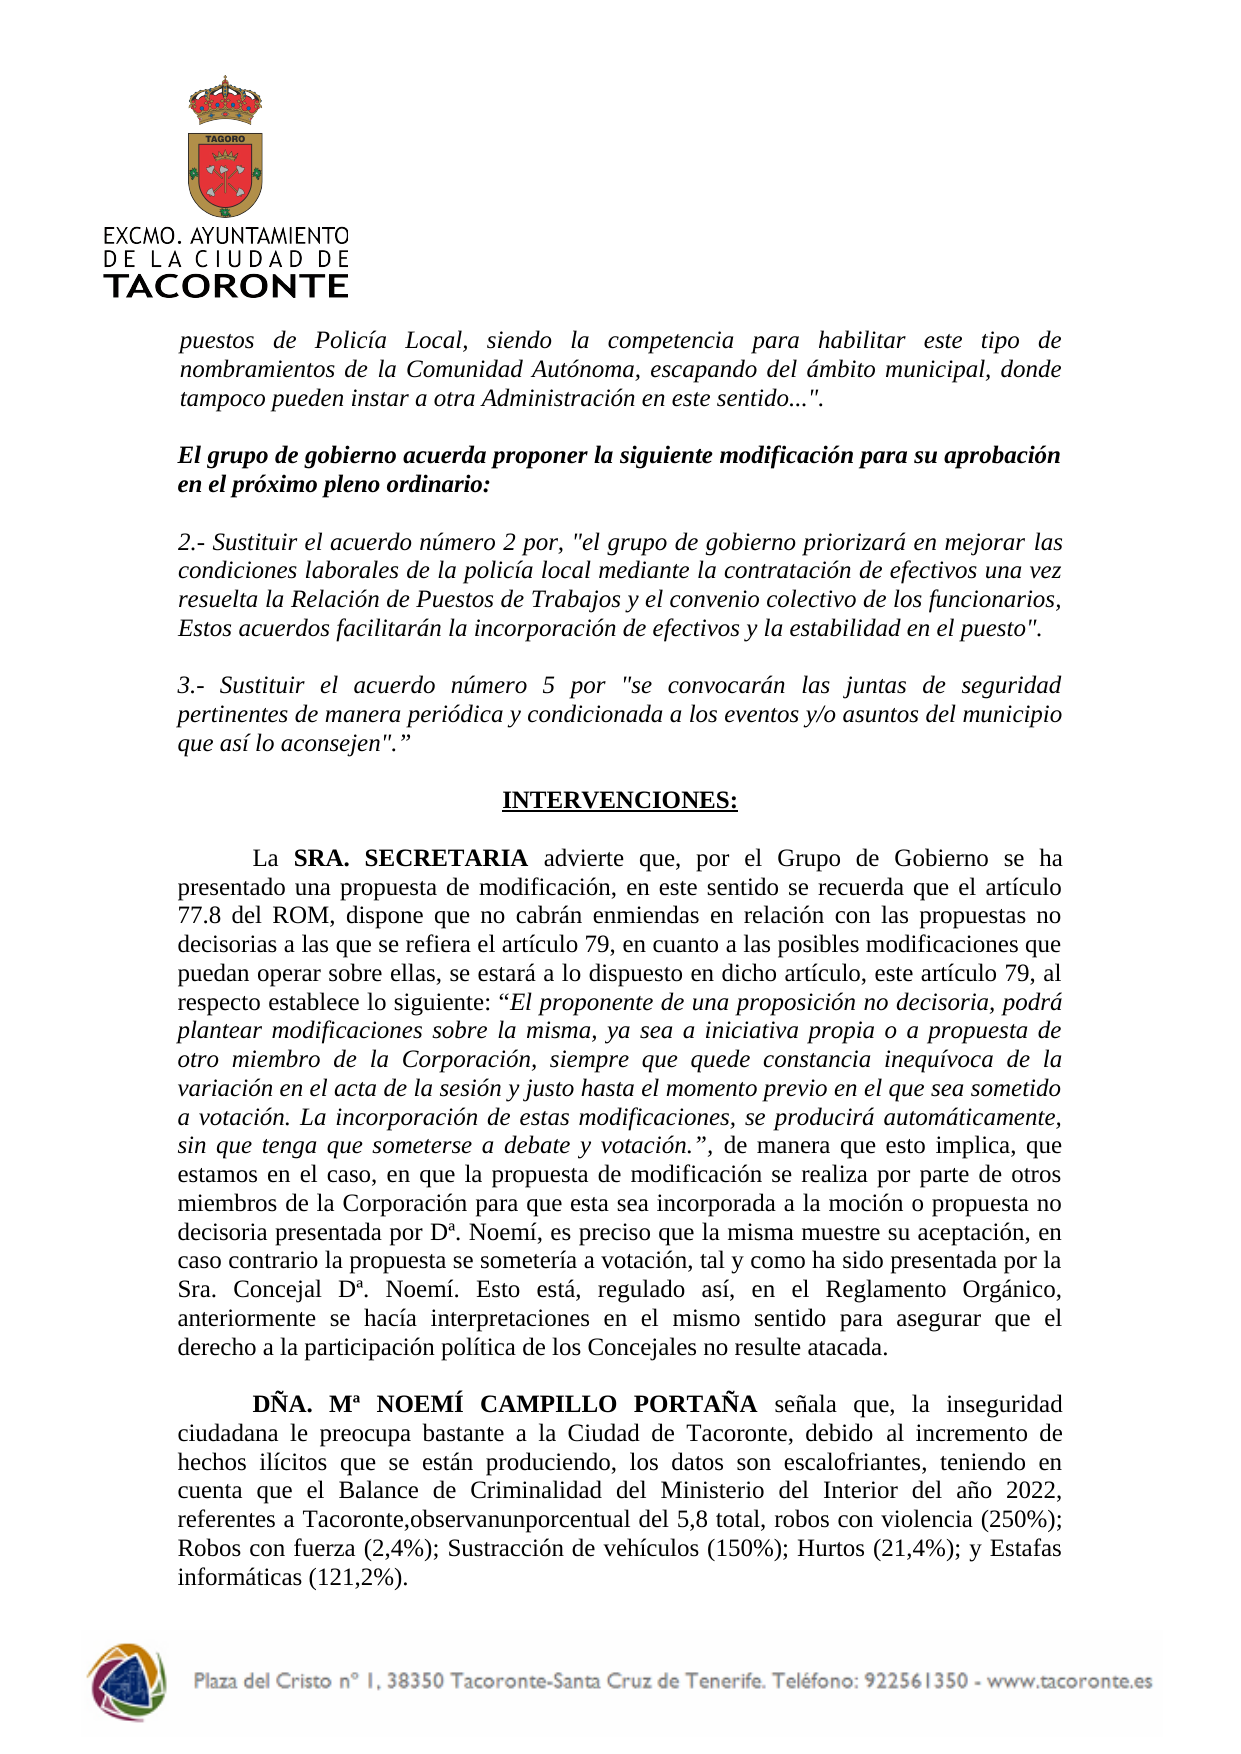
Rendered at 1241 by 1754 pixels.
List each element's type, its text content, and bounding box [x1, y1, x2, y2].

text DÑA. Mª NOEMÍ CAMPILLO PORTAÑA señala que, la inseguridad ciudadana le preocupa bastante a la Ciudad de Tacoronte, debido al incremento de hechos ilícitos que se están produciendo, los datos son escalofriantes, teniendo en cuenta que el Balance de Criminalidad del Ministerio del Interior del año 2022, referentes a Tacoronte,observanunporcentual del 5,8 total, robos con violencia (250%); Robos con fuerza (2,4%); Sustracción de vehículos (150%); Hurtos (21,4%); y Estafas informáticas (121,2%). [177, 1389, 1063, 1590]
text La SRA. SECRETARIA advierte que, por el Grupo de Gobierno se ha presentado una propuesta de modificación, en este sentido se recuerda que el artículo 77.8 del ROM, dispone que no cabrán enmiendas en relación con las propuestas no decisorias a las que se refiera el artículo 79, en cuanto a las posibles modificaciones que puedan operar sobre ellas, se estará a lo dispuesto en dicho artículo, este artículo 79, al respecto establece lo siguiente: “El proponente de una proposición no decisoria, podrá plantear modificaciones sobre la misma, ya sea a iniciativa propia o a propuesta de otro miembro de la Corporación, siempre que quede constancia inequívoca de la variación en el acta de la sesión y justo hasta el momento previo en el que sea sometido a votación. La incorporación de estas modificaciones, se producirá automáticamente, sin que tenga que someterse a debate y votación.”, de manera que esto implica, que estamos en el caso, en que la propuesta de modificación se realiza por parte de otros miembros de la Corporación para que esta sea incorporada a la moción o propuesta no decisoria presentada por Dª. Noemí, es preciso que la misma muestre su aceptación, en caso contrario la propuesta se sometería a votación, tal y como ha sido presentada por la Sra. Concejal Dª. Noemí. Esto está, regulado así, en el Reglamento Orgánico, anteriormente se hacía interpretaciones en el mismo sentido para asegurar que el derecho a la participación política de los Concejales no resulte atacada. [177, 843, 1063, 1360]
picture [80, 1630, 1163, 1737]
text 2.- Sustituir el acuerdo número 2 por, "el grupo de gobierno priorizará en mejorar las condiciones laborales de la policía local mediante la contratación de efectivos una vez resuelta la Relación de Puestos de Trabajos y el convenio colectivo de los funcionarios, Estos acuerdos facilitarán la incorporación de efectivos y la estabilidad en el puesto". [178, 527, 1063, 642]
text 3.- Sustituir el acuerdo número 5 por "se convocarán las juntas de seguridad pertinentes de manera periódica y condicionada a los eventos y/o asuntos del municipio que así lo aconsejen".” [177, 670, 1063, 757]
text puestos de Policía Local, siendo la competencia para habilitar este tipo de nombramientos de la Comunidad Autónoma, escapando del ámbito municipal, donde tampoco pueden instar a otra Administración en este sentido...". [179, 325, 1063, 412]
text INTERVENCIONES: [177, 785, 1063, 814]
text El grupo de gobierno acuerda proponer la siguiente modificación para su aprobación en el próximo pleno ordinario: [177, 440, 1063, 498]
picture [103, 75, 348, 298]
